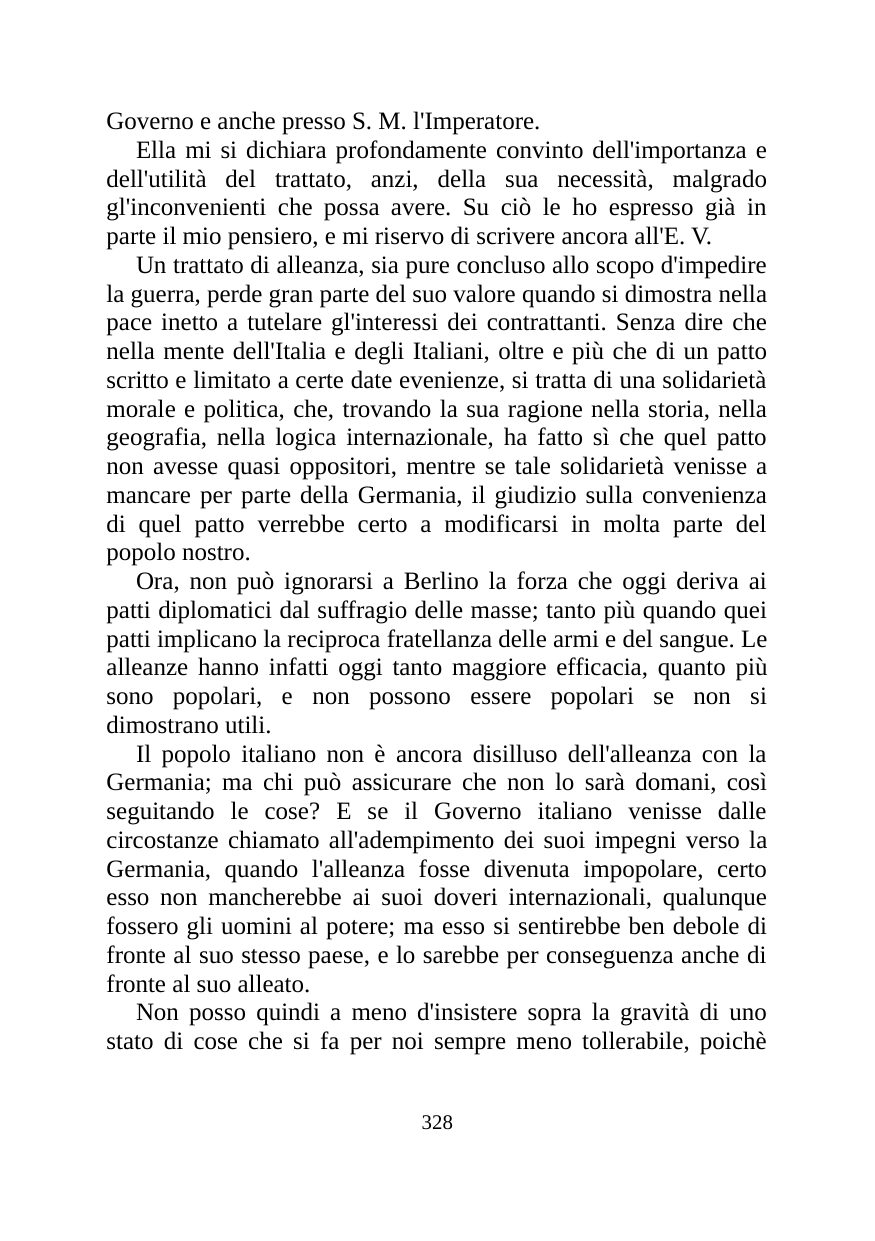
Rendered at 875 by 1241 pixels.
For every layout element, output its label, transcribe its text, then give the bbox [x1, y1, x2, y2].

text Ora, non può ignorarsi a Berlino la forza che oggi deriva ai patti diplomatici dal suffragio delle masse; tanto più quando quei patti implicano la reciproca fratellanza delle armi e del sangue. Le alleanze hanno infatti oggi tanto maggiore efficacia, quanto più sono popolari, e non possono essere popolari se non si dimostrano utili. [106, 566, 768, 739]
text Governo e anche presso S. M. l'Imperatore. [106, 106, 768, 135]
text Un trattato di alleanza, sia pure concluso allo scopo d'impedire la guerra, perde gran parte del suo valore quando si dimostra nella pace inetto a tutelare gl'interessi dei contrattanti. Senza dire che nella mente dell'Italia e degli Italiani, oltre e più che di un patto scritto e limitato a certe date evenienze, si tratta di una solidarietà morale e politica, che, trovando la sua ragione nella storia, nella geografia, nella logica internazionale, ha fatto sì che quel patto non avesse quasi oppositori, mentre se tale solidarietà venisse a mancare per parte della Germania, il giudizio sulla convenienza di quel patto verrebbe certo a modificarsi in molta parte del popolo nostro. [106, 250, 768, 566]
text Ella mi si dichiara profondamente convinto dell'importanza e dell'utilità del trattato, anzi, della sua necessità, malgrado gl'inconvenienti che possa avere. Su ciò le ho espresso già in parte il mio pensiero, e mi riservo di scrivere ancora all'E. V. [106, 135, 768, 250]
text Il popolo italiano non è ancora disilluso dell'alleanza con la Germania; ma chi può assicurare che non lo sarà domani, così seguitando le cose? E se il Governo italiano venisse dalle circostanze chiamato all'adempimento dei suoi impegni verso la Germania, quando l'alleanza fosse divenuta impopolare, certo esso non mancherebbe ai suoi doveri internazionali, qualunque fossero gli uomini al potere; ma esso si sentirebbe ben debole di fronte al suo stesso paese, e lo sarebbe per conseguenza anche di fronte al suo alleato. [106, 739, 768, 997]
text Non posso quindi a meno d'insistere sopra la gravità di uno stato di cose che si fa per noi sempre meno tollerabile, poichè [106, 997, 768, 1055]
